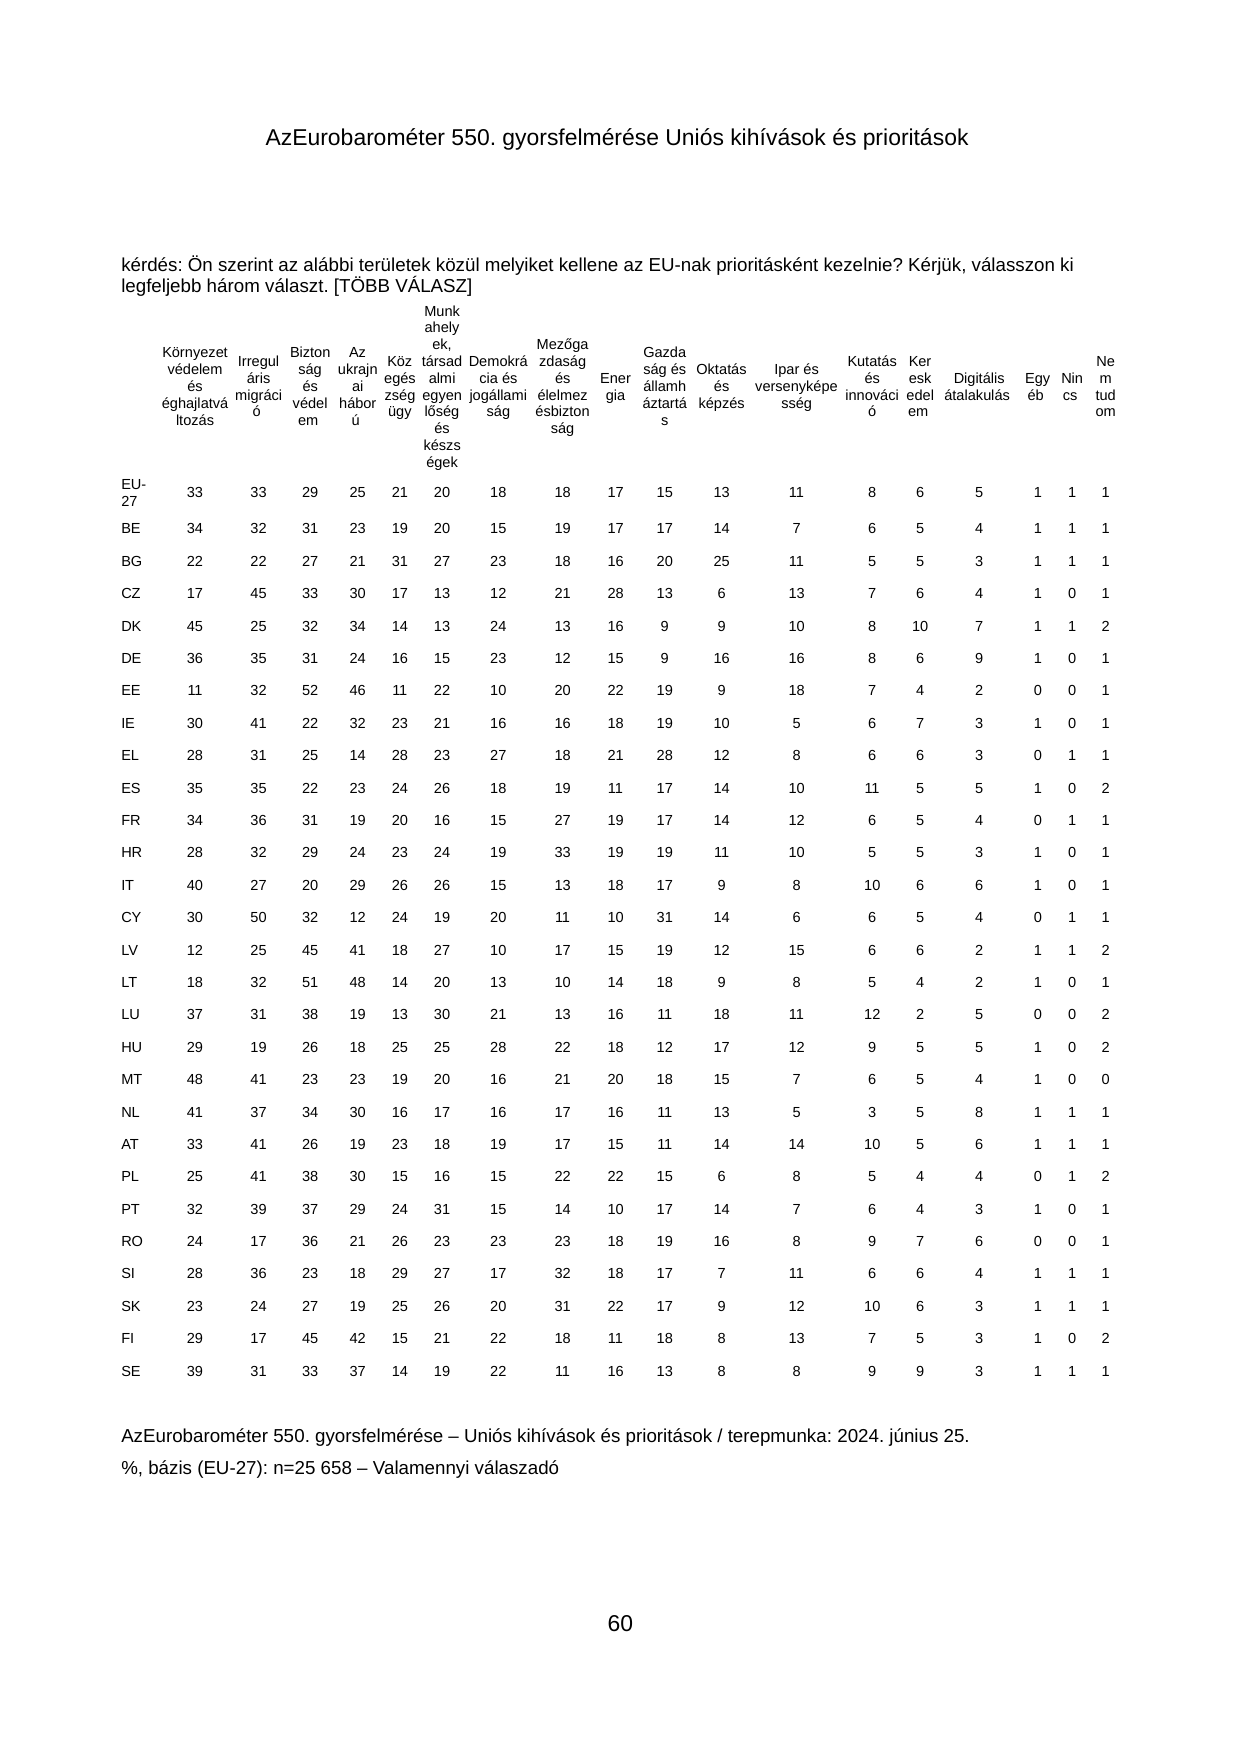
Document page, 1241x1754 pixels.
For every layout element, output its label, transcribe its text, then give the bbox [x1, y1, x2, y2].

table_cell 18 [531, 545, 594, 577]
table_cell 28 [637, 739, 692, 771]
table_cell 2 [1089, 1322, 1122, 1354]
table_cell 16 [531, 707, 594, 739]
table_cell 20 [419, 1063, 465, 1095]
table_cell 18 [159, 966, 231, 998]
table_cell 4 [902, 966, 938, 998]
table_cell 18 [594, 1258, 637, 1290]
table_cell 4 [902, 1193, 938, 1225]
table_cell 19 [334, 998, 381, 1031]
table_cell 19 [637, 836, 692, 869]
table_cell 27 [531, 804, 594, 836]
table_cell Munkahelyek, társadalmi egyenlőség és készségek [419, 299, 465, 473]
table_cell 19 [231, 1031, 286, 1063]
table_cell 18 [334, 1031, 381, 1063]
table_cell LT [118, 966, 153, 998]
table_cell 51 [286, 966, 334, 998]
table_cell 16 [419, 804, 465, 836]
table_cell 22 [231, 545, 286, 577]
table_cell 5 [902, 804, 938, 836]
table_cell 20 [637, 545, 692, 577]
table_cell 11 [594, 1322, 637, 1354]
table_cell 28 [159, 739, 231, 771]
table_cell 19 [381, 1063, 418, 1095]
table_cell 17 [531, 1095, 594, 1128]
table_cell 18 [594, 707, 637, 739]
table_cell 1 [1089, 869, 1122, 901]
table_cell 3 [938, 545, 1020, 577]
table_cell 20 [594, 1063, 637, 1095]
table_cell 18 [594, 1031, 637, 1063]
table_cell Nem tudom [1089, 299, 1122, 473]
table_cell 45 [286, 1322, 334, 1354]
table_cell 22 [465, 1355, 531, 1387]
table_cell 38 [286, 998, 334, 1031]
table_cell [594, 1387, 637, 1419]
table_cell 36 [159, 642, 231, 674]
table_cell 40 [159, 869, 231, 901]
table_cell [153, 1258, 158, 1290]
table_cell [465, 1387, 531, 1419]
table_cell 48 [334, 966, 381, 998]
table_cell 2 [938, 674, 1020, 707]
table_cell 13 [465, 966, 531, 998]
table_cell 9 [637, 642, 692, 674]
table_cell 33 [286, 1355, 334, 1387]
table_cell 15 [594, 934, 637, 966]
table_cell [1020, 1387, 1055, 1419]
table_cell 7 [692, 1258, 751, 1290]
table_cell 37 [159, 998, 231, 1031]
table_cell 17 [692, 1031, 751, 1063]
table_cell 26 [419, 771, 465, 804]
table_cell 9 [842, 1355, 902, 1387]
table_cell 1 [1020, 1258, 1055, 1290]
table_cell 21 [334, 1225, 381, 1257]
table_cell 16 [594, 1355, 637, 1387]
table_cell 26 [419, 1290, 465, 1322]
table_cell 14 [594, 966, 637, 998]
table_cell Biztonság és védelem [286, 299, 334, 473]
table_cell 4 [938, 804, 1020, 836]
table_cell 11 [751, 473, 842, 512]
table_cell Gazdaság és államháztartás [637, 299, 692, 473]
table_cell 16 [594, 610, 637, 642]
table_cell 1 [1020, 577, 1055, 609]
table_cell 16 [465, 1063, 531, 1095]
table_cell HU [118, 1031, 153, 1063]
table_cell 41 [159, 1095, 231, 1128]
table_cell FI [118, 1322, 153, 1354]
table_cell [153, 610, 158, 642]
table_cell 5 [842, 966, 902, 998]
table_cell 25 [381, 1031, 418, 1063]
table_cell 5 [938, 771, 1020, 804]
table_cell [118, 1387, 153, 1419]
table_cell 5 [842, 545, 902, 577]
table_cell [286, 1387, 334, 1419]
table_cell 7 [902, 1225, 938, 1257]
table_cell 17 [159, 577, 231, 609]
table_cell 20 [419, 512, 465, 545]
table_cell 6 [692, 577, 751, 609]
table_cell 32 [531, 1258, 594, 1290]
table_cell 0 [1020, 739, 1055, 771]
table_cell 0 [1020, 674, 1055, 707]
table_cell 22 [531, 1160, 594, 1193]
table_cell [153, 1128, 158, 1160]
table_cell 35 [159, 771, 231, 804]
table_cell Közegészségügy [381, 299, 418, 473]
table_cell 16 [692, 642, 751, 674]
table_cell 5 [902, 1322, 938, 1354]
table_cell 2 [1089, 1031, 1122, 1063]
table_cell 11 [531, 1355, 594, 1387]
table_cell [153, 771, 158, 804]
table_cell ES [118, 771, 153, 804]
table_cell 3 [938, 836, 1020, 869]
table_cell 31 [286, 642, 334, 674]
table_cell 17 [419, 1095, 465, 1128]
table_cell 32 [231, 674, 286, 707]
table_cell 6 [842, 804, 902, 836]
table_cell 37 [231, 1095, 286, 1128]
table_cell 1 [1055, 1290, 1089, 1322]
table_cell 18 [531, 1322, 594, 1354]
table_cell 15 [381, 1160, 418, 1193]
table_cell 6 [751, 901, 842, 933]
table_cell 17 [594, 512, 637, 545]
table_cell 34 [334, 610, 381, 642]
table_cell 1 [1089, 966, 1122, 998]
table_cell 33 [286, 577, 334, 609]
table_cell 6 [902, 739, 938, 771]
table_cell 1 [1055, 610, 1089, 642]
table_cell 27 [286, 1290, 334, 1322]
table_cell 6 [842, 1258, 902, 1290]
table_cell SE [118, 1355, 153, 1387]
table_cell 2 [1089, 610, 1122, 642]
table_cell 13 [419, 577, 465, 609]
table_cell [692, 1387, 751, 1419]
table_cell 1 [1089, 642, 1122, 674]
table_cell 9 [692, 1290, 751, 1322]
table_cell 10 [842, 1128, 902, 1160]
table_cell 2 [1089, 998, 1122, 1031]
table_cell 13 [751, 1322, 842, 1354]
table_cell 1 [1055, 1355, 1089, 1387]
table_cell [153, 1322, 158, 1354]
table_cell 0 [1089, 1063, 1122, 1095]
table_cell 41 [231, 1063, 286, 1095]
table_cell [153, 836, 158, 869]
table_cell [1089, 1387, 1122, 1419]
table_cell [153, 674, 158, 707]
table_cell 23 [334, 512, 381, 545]
table_cell 5 [751, 1095, 842, 1128]
table_cell Környezetvédelem és éghajlatváltozás [159, 299, 231, 473]
table_cell 15 [751, 934, 842, 966]
table_cell [153, 901, 158, 933]
table_cell 11 [751, 545, 842, 577]
table_cell 18 [692, 998, 751, 1031]
table_cell 28 [465, 1031, 531, 1063]
table_cell 25 [231, 610, 286, 642]
table_cell NL [118, 1095, 153, 1128]
table_cell 4 [902, 1160, 938, 1193]
table_cell 15 [594, 642, 637, 674]
table_cell 14 [692, 804, 751, 836]
table_cell 1 [1089, 1355, 1122, 1387]
table_cell 24 [419, 836, 465, 869]
table_cell 1 [1020, 966, 1055, 998]
table_cell 15 [465, 1160, 531, 1193]
table_cell 16 [381, 642, 418, 674]
table_cell 18 [465, 473, 531, 512]
table_cell 36 [286, 1225, 334, 1257]
table_cell 5 [938, 473, 1020, 512]
table_cell 23 [381, 1128, 418, 1160]
table_cell 18 [334, 1258, 381, 1290]
table_cell 25 [692, 545, 751, 577]
table_cell 0 [1055, 998, 1089, 1031]
table_cell 33 [159, 1128, 231, 1160]
table_cell 29 [334, 1193, 381, 1225]
table_cell [1055, 1387, 1089, 1419]
table_cell 10 [842, 869, 902, 901]
table_cell 10 [751, 771, 842, 804]
table_cell 6 [938, 1225, 1020, 1257]
table_cell 31 [637, 901, 692, 933]
table_cell CZ [118, 577, 153, 609]
table_cell 1 [1020, 1322, 1055, 1354]
table_cell 6 [902, 577, 938, 609]
table_cell Oktatás és képzés [692, 299, 751, 473]
table_cell 0 [1055, 642, 1089, 674]
table_cell 28 [159, 836, 231, 869]
table_cell 5 [902, 545, 938, 577]
table_cell 1 [1020, 1290, 1055, 1322]
table_cell 15 [637, 1160, 692, 1193]
table_cell 23 [381, 707, 418, 739]
table_cell 0 [1055, 1031, 1089, 1063]
table_cell 6 [938, 869, 1020, 901]
table_cell [153, 1355, 158, 1387]
table_cell 3 [938, 707, 1020, 739]
table_cell 27 [286, 545, 334, 577]
table_cell 25 [419, 1031, 465, 1063]
table_cell 27 [419, 1258, 465, 1290]
table_cell [153, 1387, 158, 1419]
table_cell RO [118, 1225, 153, 1257]
table_cell IT [118, 869, 153, 901]
table_cell 12 [842, 998, 902, 1031]
table_cell [153, 1160, 158, 1193]
table_cell 18 [531, 739, 594, 771]
table_cell [153, 998, 158, 1031]
table_cell 9 [692, 610, 751, 642]
table_cell 9 [692, 869, 751, 901]
table_cell 8 [751, 966, 842, 998]
table_cell 12 [531, 642, 594, 674]
table_cell 6 [842, 934, 902, 966]
table_cell 29 [286, 473, 334, 512]
table_cell 1 [1020, 512, 1055, 545]
table_cell 14 [692, 771, 751, 804]
table_cell 12 [692, 934, 751, 966]
table_cell 15 [692, 1063, 751, 1095]
table_cell 41 [231, 1128, 286, 1160]
table_cell 32 [286, 901, 334, 933]
table_cell 9 [842, 1031, 902, 1063]
table_cell 12 [637, 1031, 692, 1063]
table_cell [751, 1387, 842, 1419]
table_cell 11 [637, 1095, 692, 1128]
table_cell 1 [1055, 739, 1089, 771]
table_cell 1 [1055, 1258, 1089, 1290]
table_cell 34 [159, 804, 231, 836]
table_cell [153, 739, 158, 771]
table_cell 17 [531, 1128, 594, 1160]
table_cell 31 [381, 545, 418, 577]
table_cell 24 [381, 771, 418, 804]
table_cell 31 [419, 1193, 465, 1225]
table_cell DE [118, 642, 153, 674]
table_cell 19 [419, 901, 465, 933]
table_cell 24 [159, 1225, 231, 1257]
table_cell 18 [637, 966, 692, 998]
table_cell 1 [1055, 512, 1089, 545]
table_cell 16 [419, 1160, 465, 1193]
table_cell 33 [159, 473, 231, 512]
table_cell 26 [381, 1225, 418, 1257]
table_cell 22 [594, 674, 637, 707]
table_cell 11 [381, 674, 418, 707]
table_cell 15 [419, 642, 465, 674]
table_cell 16 [594, 545, 637, 577]
table_cell 1 [1020, 1193, 1055, 1225]
table_cell 22 [531, 1031, 594, 1063]
table_cell 32 [231, 512, 286, 545]
table_cell 20 [381, 804, 418, 836]
table_cell 7 [842, 1322, 902, 1354]
table_cell [842, 1387, 902, 1419]
table_cell BE [118, 512, 153, 545]
table_cell 17 [231, 1322, 286, 1354]
table_cell 4 [938, 901, 1020, 933]
table_cell 0 [1055, 1322, 1089, 1354]
table_cell AT [118, 1128, 153, 1160]
table_cell 19 [465, 836, 531, 869]
table_cell 27 [419, 545, 465, 577]
table_cell 13 [419, 610, 465, 642]
table_cell 21 [334, 545, 381, 577]
table_cell 45 [159, 610, 231, 642]
table_cell 23 [465, 642, 531, 674]
table_cell 1 [1020, 1355, 1055, 1387]
table_cell 1 [1089, 804, 1122, 836]
table_cell 10 [751, 836, 842, 869]
table_cell 9 [938, 642, 1020, 674]
table_cell 1 [1089, 1290, 1122, 1322]
table_cell 19 [334, 1128, 381, 1160]
table_cell 5 [938, 1031, 1020, 1063]
table_cell 25 [231, 934, 286, 966]
table_cell 1 [1089, 473, 1122, 512]
table_cell 41 [334, 934, 381, 966]
table_cell 1 [1020, 545, 1055, 577]
table_cell 26 [419, 869, 465, 901]
table_cell 6 [902, 1290, 938, 1322]
table_cell [231, 1387, 286, 1419]
table_cell 11 [751, 1258, 842, 1290]
table_cell 36 [231, 804, 286, 836]
table_cell 14 [692, 512, 751, 545]
table_cell 1 [1055, 1095, 1089, 1128]
table_cell 45 [231, 577, 286, 609]
table_cell 1 [1055, 1160, 1089, 1193]
table_cell Az ukrajnai háború [334, 299, 381, 473]
table_cell 31 [286, 804, 334, 836]
table_cell 19 [531, 512, 594, 545]
table_cell 12 [465, 577, 531, 609]
table_cell 41 [231, 707, 286, 739]
table_cell 12 [751, 804, 842, 836]
table_cell 1 [1089, 836, 1122, 869]
table_cell 7 [751, 1063, 842, 1095]
table_cell 13 [637, 1355, 692, 1387]
table_cell [153, 1031, 158, 1063]
table_cell 11 [692, 836, 751, 869]
table_cell 21 [381, 473, 418, 512]
table_cell 9 [692, 966, 751, 998]
table_cell 19 [531, 771, 594, 804]
table_cell 33 [231, 473, 286, 512]
table_cell 1 [1020, 1095, 1055, 1128]
table_cell LU [118, 998, 153, 1031]
table_cell 14 [531, 1193, 594, 1225]
table_cell 7 [842, 577, 902, 609]
table_cell [153, 707, 158, 739]
table_cell 18 [419, 1128, 465, 1160]
table_cell 6 [902, 869, 938, 901]
table_cell 13 [531, 869, 594, 901]
table_cell 16 [594, 1095, 637, 1128]
table_cell 13 [637, 577, 692, 609]
table_cell 14 [381, 1355, 418, 1387]
table_cell 4 [938, 512, 1020, 545]
table_cell 31 [231, 739, 286, 771]
table_cell Energia [594, 299, 637, 473]
table_cell [153, 512, 158, 545]
table_cell 11 [842, 771, 902, 804]
table_cell 1 [1020, 610, 1055, 642]
table_cell 12 [751, 1031, 842, 1063]
table_cell 16 [465, 707, 531, 739]
table_cell 1 [1020, 473, 1055, 512]
table_cell 3 [938, 1193, 1020, 1225]
table_cell 15 [637, 473, 692, 512]
table_cell 21 [419, 1322, 465, 1354]
table_cell 10 [692, 707, 751, 739]
table_cell 24 [381, 901, 418, 933]
table_cell 15 [465, 869, 531, 901]
table_cell 25 [159, 1160, 231, 1193]
table_cell 29 [381, 1258, 418, 1290]
table_cell 4 [938, 1258, 1020, 1290]
table_cell [938, 1387, 1020, 1419]
table_cell 10 [594, 901, 637, 933]
table_cell 17 [531, 934, 594, 966]
table_cell 20 [419, 966, 465, 998]
table_cell 16 [465, 1095, 531, 1128]
table_cell [381, 1387, 418, 1419]
table_cell 1 [1089, 1258, 1122, 1290]
table_cell [153, 1225, 158, 1257]
table_cell 15 [381, 1322, 418, 1354]
table_cell CY [118, 901, 153, 933]
table_cell AzEurobarométer 550. gyorsfelmérése – Uniós kihívások és prioritások / terepmunka: 2024. június 25. [118, 1419, 1122, 1452]
table_cell 1 [1089, 1193, 1122, 1225]
table_cell 20 [286, 869, 334, 901]
table_cell 10 [531, 966, 594, 998]
table_cell 14 [381, 610, 418, 642]
table_cell 18 [594, 1225, 637, 1257]
table_cell 7 [842, 674, 902, 707]
table_cell [153, 1095, 158, 1128]
table_cell [159, 1387, 231, 1419]
table_cell 1 [1089, 512, 1122, 545]
table_cell 14 [334, 739, 381, 771]
table_cell 10 [465, 674, 531, 707]
table_cell 15 [594, 1128, 637, 1160]
table_cell [419, 1387, 465, 1419]
table_cell 31 [286, 512, 334, 545]
table_cell 0 [1055, 1193, 1089, 1225]
table_cell 42 [334, 1322, 381, 1354]
table_cell 19 [465, 1128, 531, 1160]
table_cell 30 [159, 707, 231, 739]
table_cell 17 [637, 771, 692, 804]
table_cell 22 [465, 1322, 531, 1354]
table_cell [153, 869, 158, 901]
table_cell 25 [381, 1290, 418, 1322]
table_cell 23 [334, 1063, 381, 1095]
table_cell 34 [159, 512, 231, 545]
table_cell 0 [1055, 966, 1089, 998]
table_cell 8 [751, 1160, 842, 1193]
table_cell 2 [938, 966, 1020, 998]
table_cell 8 [842, 610, 902, 642]
table_cell LV [118, 934, 153, 966]
table_cell 18 [531, 473, 594, 512]
table_cell 19 [637, 674, 692, 707]
table_cell 1 [1055, 473, 1089, 512]
table_cell 23 [286, 1258, 334, 1290]
table_cell Kereskedelem [902, 299, 938, 473]
table_cell 7 [938, 610, 1020, 642]
table_cell 1 [1020, 1031, 1055, 1063]
table_cell 22 [594, 1290, 637, 1322]
table_cell [153, 473, 158, 512]
table_cell 1 [1089, 901, 1122, 933]
table_cell 5 [751, 707, 842, 739]
table_cell 23 [334, 771, 381, 804]
table_cell 26 [286, 1128, 334, 1160]
table_cell 24 [231, 1290, 286, 1322]
table_cell 1 [1055, 901, 1089, 933]
table_cell 19 [381, 512, 418, 545]
table_cell 0 [1020, 1225, 1055, 1257]
table_cell 20 [531, 674, 594, 707]
table_cell [153, 642, 158, 674]
table_cell 0 [1020, 804, 1055, 836]
table_cell 1 [1020, 707, 1055, 739]
table_cell 27 [231, 869, 286, 901]
table_cell 17 [637, 1258, 692, 1290]
table_cell 6 [692, 1160, 751, 1193]
table_cell 22 [594, 1160, 637, 1193]
table_cell 17 [637, 869, 692, 901]
table_cell 3 [938, 1322, 1020, 1354]
table_cell 21 [531, 1063, 594, 1095]
table_cell 1 [1055, 545, 1089, 577]
table_cell 23 [286, 1063, 334, 1095]
table_cell 14 [692, 901, 751, 933]
table_cell 33 [531, 836, 594, 869]
table_cell 14 [692, 1193, 751, 1225]
table_cell DK [118, 610, 153, 642]
table_cell BG [118, 545, 153, 577]
table_cell 19 [419, 1355, 465, 1387]
table_cell 12 [334, 901, 381, 933]
table_cell 30 [334, 1160, 381, 1193]
table_cell 15 [465, 512, 531, 545]
table_cell 5 [842, 1160, 902, 1193]
table_cell 8 [751, 869, 842, 901]
table_cell 21 [594, 739, 637, 771]
table_cell 18 [381, 934, 418, 966]
table_cell 0 [1020, 901, 1055, 933]
table_cell [153, 545, 158, 577]
table_cell 8 [842, 473, 902, 512]
table_cell 1 [1020, 934, 1055, 966]
table_cell 32 [231, 966, 286, 998]
table_cell 1 [1055, 1128, 1089, 1160]
table_cell 29 [159, 1031, 231, 1063]
table_cell 0 [1020, 1160, 1055, 1193]
table_cell 1 [1089, 1128, 1122, 1160]
table_cell 17 [637, 804, 692, 836]
table_cell 6 [902, 934, 938, 966]
table_cell 1 [1089, 707, 1122, 739]
table_cell 20 [465, 1290, 531, 1322]
table_cell 2 [1089, 1160, 1122, 1193]
table_cell 13 [692, 1095, 751, 1128]
table_cell 5 [938, 998, 1020, 1031]
table_cell 29 [286, 836, 334, 869]
table_cell 23 [465, 1225, 531, 1257]
table_cell 16 [381, 1095, 418, 1128]
table_cell [153, 577, 158, 609]
table_cell 25 [286, 739, 334, 771]
table_cell 5 [902, 901, 938, 933]
table_cell 52 [286, 674, 334, 707]
table_cell MT [118, 1063, 153, 1095]
table_cell 13 [531, 998, 594, 1031]
table_cell 9 [692, 674, 751, 707]
table_cell 18 [637, 1063, 692, 1095]
table_cell EU-27 [118, 473, 153, 512]
table_cell 17 [381, 577, 418, 609]
table_cell 32 [231, 836, 286, 869]
table_cell 21 [465, 998, 531, 1031]
table_cell 6 [842, 1063, 902, 1095]
table_cell 17 [231, 1225, 286, 1257]
table_header kérdés: Ön szerint az alábbi területek közül melyiket kellene az EU-nak prioritásként kezelnie? Kérjük, válasszon ki legfeljebb három választ. [TÖBB VÁLASZ] [118, 250, 1122, 299]
table_cell 17 [637, 1193, 692, 1225]
table_cell 26 [381, 869, 418, 901]
table_cell 24 [334, 642, 381, 674]
table_cell 14 [692, 1128, 751, 1160]
table_cell 19 [594, 836, 637, 869]
table_cell 1 [1020, 642, 1055, 674]
table_cell 4 [938, 577, 1020, 609]
table_cell 2 [1089, 934, 1122, 966]
table_cell 39 [231, 1193, 286, 1225]
table_cell 32 [286, 610, 334, 642]
table_cell 17 [465, 1258, 531, 1290]
table_cell 30 [159, 901, 231, 933]
table_cell 13 [531, 610, 594, 642]
table_cell 20 [419, 473, 465, 512]
table_cell [637, 1387, 692, 1419]
table_cell 46 [334, 674, 381, 707]
table_cell 1 [1020, 1063, 1055, 1095]
table_cell 1 [1089, 1225, 1122, 1257]
table_cell 30 [419, 998, 465, 1031]
table_cell 3 [938, 739, 1020, 771]
table_cell 11 [637, 998, 692, 1031]
table_cell 18 [751, 674, 842, 707]
table_cell 23 [159, 1290, 231, 1322]
table_cell 27 [465, 739, 531, 771]
table_cell 24 [334, 836, 381, 869]
table_cell 5 [902, 771, 938, 804]
table_cell 4 [938, 1160, 1020, 1193]
table_cell 48 [159, 1063, 231, 1095]
table_cell 1 [1020, 836, 1055, 869]
table_cell 16 [692, 1225, 751, 1257]
table_cell FR [118, 804, 153, 836]
table_cell 3 [938, 1290, 1020, 1322]
table_cell 0 [1055, 707, 1089, 739]
table_cell 14 [751, 1128, 842, 1160]
table_cell 35 [231, 771, 286, 804]
table_cell 23 [381, 836, 418, 869]
table_cell [153, 1063, 158, 1095]
table_cell 28 [159, 1258, 231, 1290]
table_cell 7 [751, 1193, 842, 1225]
table_cell 18 [637, 1322, 692, 1354]
table_cell 23 [531, 1225, 594, 1257]
table_cell %, bázis (EU-27): n=25 658 – Valamennyi válaszadó [118, 1452, 1122, 1484]
table_cell 21 [531, 577, 594, 609]
table_cell 12 [692, 739, 751, 771]
table_cell 13 [751, 577, 842, 609]
table_cell 6 [842, 707, 902, 739]
table_cell 1 [1020, 869, 1055, 901]
table_cell 8 [938, 1095, 1020, 1128]
table_cell PL [118, 1160, 153, 1193]
table_cell 9 [902, 1355, 938, 1387]
table_cell 32 [334, 707, 381, 739]
table_cell 1 [1055, 804, 1089, 836]
table_cell EE [118, 674, 153, 707]
table_cell Ipar és versenyképesség [751, 299, 842, 473]
table_cell Demokrácia és jogállamiság [465, 299, 531, 473]
table_cell 11 [751, 998, 842, 1031]
table_cell PT [118, 1193, 153, 1225]
table_cell 24 [465, 610, 531, 642]
table_cell 10 [594, 1193, 637, 1225]
table_cell [153, 934, 158, 966]
table_cell 6 [842, 1193, 902, 1225]
table_cell 19 [637, 707, 692, 739]
table_cell 37 [334, 1355, 381, 1387]
table_cell HR [118, 836, 153, 869]
table_cell 8 [751, 1355, 842, 1387]
table_cell 1 [1089, 1095, 1122, 1128]
table_cell 7 [751, 512, 842, 545]
table_cell 12 [159, 934, 231, 966]
table_cell 31 [531, 1290, 594, 1322]
table_cell 10 [842, 1290, 902, 1322]
table_cell Mezőgazdaság és élelmezésbiztonság [531, 299, 594, 473]
table_cell [531, 1387, 594, 1419]
table_cell 39 [159, 1355, 231, 1387]
table_cell 31 [231, 998, 286, 1031]
table_cell 6 [902, 473, 938, 512]
table_cell Egyéb [1020, 299, 1055, 473]
table_cell 34 [286, 1095, 334, 1128]
table_cell [153, 1193, 158, 1225]
table_cell 8 [692, 1322, 751, 1354]
table_cell 19 [334, 1290, 381, 1322]
table_cell 0 [1055, 836, 1089, 869]
table_cell 37 [286, 1193, 334, 1225]
table_cell 32 [159, 1193, 231, 1225]
table_cell 11 [531, 901, 594, 933]
table_cell 2 [902, 998, 938, 1031]
table_cell 1 [1089, 739, 1122, 771]
table_cell 4 [902, 674, 938, 707]
table_cell 28 [381, 739, 418, 771]
table_cell 5 [902, 1128, 938, 1160]
table_cell 0 [1055, 869, 1089, 901]
table_cell 7 [902, 707, 938, 739]
table_cell [902, 1387, 938, 1419]
table_cell 41 [231, 1160, 286, 1193]
table_cell 17 [637, 1290, 692, 1322]
table_cell [334, 1387, 381, 1419]
table_cell 0 [1055, 1063, 1089, 1095]
table_cell 10 [465, 934, 531, 966]
table_cell 19 [637, 934, 692, 966]
table_cell 15 [465, 804, 531, 836]
table_cell 16 [751, 642, 842, 674]
table_cell 1 [1020, 1128, 1055, 1160]
table_cell 28 [594, 577, 637, 609]
table_cell 35 [231, 642, 286, 674]
table_cell 2 [938, 934, 1020, 966]
table_cell 23 [419, 739, 465, 771]
table_cell 13 [381, 998, 418, 1031]
table_cell 9 [842, 1225, 902, 1257]
table_cell 5 [902, 1063, 938, 1095]
table_cell 20 [465, 901, 531, 933]
table_cell SI [118, 1258, 153, 1290]
table_cell Nincs [1055, 299, 1089, 473]
table_cell 11 [594, 771, 637, 804]
table_cell [153, 804, 158, 836]
table_cell 12 [751, 1290, 842, 1322]
table_cell 18 [465, 771, 531, 804]
table_cell 19 [594, 804, 637, 836]
table_cell 19 [637, 1225, 692, 1257]
table_cell [153, 966, 158, 998]
table_cell 10 [751, 610, 842, 642]
table_cell 27 [419, 934, 465, 966]
table_cell EL [118, 739, 153, 771]
table_cell 30 [334, 1095, 381, 1128]
table_cell 18 [594, 869, 637, 901]
table_cell 10 [902, 610, 938, 642]
table_cell 45 [286, 934, 334, 966]
table_cell 29 [159, 1322, 231, 1354]
table_cell 25 [334, 473, 381, 512]
table_cell [118, 299, 153, 473]
table_cell 8 [751, 1225, 842, 1257]
table_cell 8 [842, 642, 902, 674]
table_cell 3 [938, 1355, 1020, 1387]
table_cell 17 [637, 512, 692, 545]
table_cell 15 [465, 1193, 531, 1225]
table_cell 1 [1089, 545, 1122, 577]
table_cell 24 [381, 1193, 418, 1225]
table_cell [153, 299, 158, 473]
table_cell 6 [902, 1258, 938, 1290]
table_cell 50 [231, 901, 286, 933]
table_cell 22 [419, 674, 465, 707]
table_cell 1 [1089, 577, 1122, 609]
table_cell 0 [1055, 577, 1089, 609]
table_cell 22 [286, 707, 334, 739]
table_cell 5 [902, 1031, 938, 1063]
table_cell 1 [1089, 674, 1122, 707]
table_cell 0 [1055, 771, 1089, 804]
table_cell 13 [692, 473, 751, 512]
table_cell 21 [419, 707, 465, 739]
table_cell 38 [286, 1160, 334, 1193]
table_cell 29 [334, 869, 381, 901]
table_cell 17 [594, 473, 637, 512]
table_cell 5 [902, 512, 938, 545]
table_cell 26 [286, 1031, 334, 1063]
table_cell 0 [1055, 674, 1089, 707]
table_cell 16 [594, 998, 637, 1031]
table_cell 6 [842, 901, 902, 933]
table_cell 5 [842, 836, 902, 869]
table_cell SK [118, 1290, 153, 1322]
table_cell 5 [902, 836, 938, 869]
table_cell [153, 1290, 158, 1322]
table_cell 23 [465, 545, 531, 577]
table_cell 36 [231, 1258, 286, 1290]
table_cell Kutatás és innováció [842, 299, 902, 473]
table_cell 5 [902, 1095, 938, 1128]
table_cell 0 [1020, 998, 1055, 1031]
table_cell IE [118, 707, 153, 739]
table_cell 31 [231, 1355, 286, 1387]
table_cell Digitális átalakulás [938, 299, 1020, 473]
table_cell 6 [902, 642, 938, 674]
table_cell 3 [842, 1095, 902, 1128]
table_cell 22 [159, 545, 231, 577]
table_cell 23 [419, 1225, 465, 1257]
table_cell 30 [334, 577, 381, 609]
table_cell Irreguláris migráció [231, 299, 286, 473]
table_cell 11 [637, 1128, 692, 1160]
table_cell 8 [692, 1355, 751, 1387]
table_cell 1 [1020, 771, 1055, 804]
table_cell 4 [938, 1063, 1020, 1095]
table_cell 6 [842, 512, 902, 545]
table_cell 6 [938, 1128, 1020, 1160]
table_cell 22 [286, 771, 334, 804]
table_cell 19 [334, 804, 381, 836]
table_cell 8 [751, 739, 842, 771]
table_cell 14 [381, 966, 418, 998]
table_cell 1 [1055, 934, 1089, 966]
table_cell 0 [1055, 1225, 1089, 1257]
table_cell 11 [159, 674, 231, 707]
table_cell 6 [842, 739, 902, 771]
table_cell 9 [637, 610, 692, 642]
table_cell 2 [1089, 771, 1122, 804]
